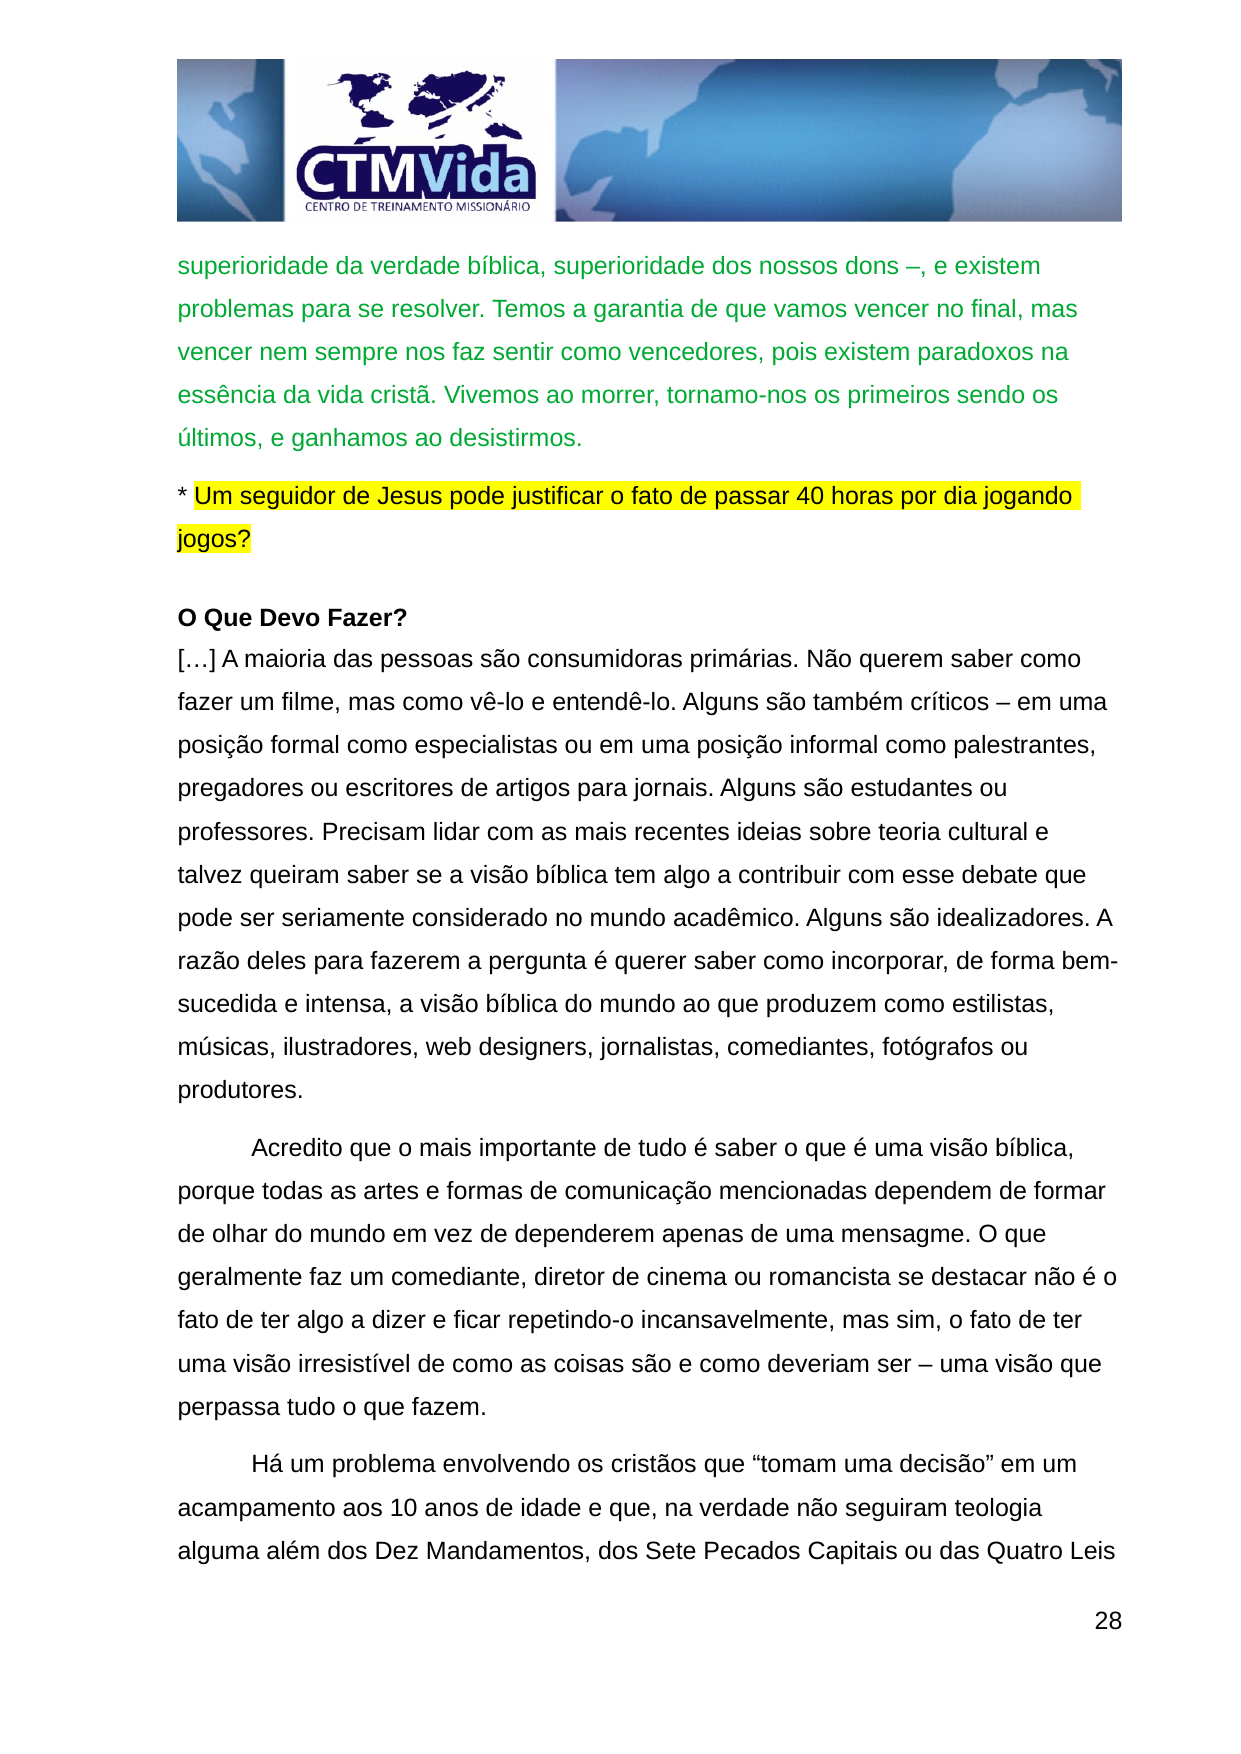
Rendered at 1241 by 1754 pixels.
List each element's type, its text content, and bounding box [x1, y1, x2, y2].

text * Um seguidor de Jesus pode justificar o fato de passar 40 horas por dia jogando jogos? [177, 481, 1122, 553]
text superioridade da verdade bíblica, superioridade dos nossos dons –, e existem problemas para se resolver. Temos a garantia de que vamos vencer no final, mas vencer nem sempre nos faz sentir como vencedores, pois existem paradoxos na essência da vida cristã. Vivemos ao morrer, tornamo-nos os primeiros sendo os últimos, e ganhamos ao desistirmos. [177, 251, 1122, 452]
subtitle O que devo fazer? [177, 603, 1122, 632]
text […] A maioria das pessoas são consumidoras primárias. Não querem saber como fazer um filme, mas como vê-lo e entendê-lo. Alguns são também críticos – em uma posição formal como especialistas ou em uma posição informal como palestrantes, pregadores ou escritores de artigos para jornais. Alguns são estudantes ou professores. Precisam lidar com as mais recentes ideias sobre teoria cultural e talvez queiram saber se a visão bíblica tem algo a contribuir com esse debate que pode ser seriamente considerado no mundo acadêmico. Alguns são idealizadores. A razão deles para fazerem a pergunta é querer saber como incorporar, de forma bem-sucedida e intensa, a visão bíblica do mundo ao que produzem como estilistas, músicas, ilustradores, web designers, jornalistas, comediantes, fotógrafos ou produtores. [177, 644, 1122, 1104]
text Acredito que o mais importante de tudo é saber o que é uma visão bíblica, porque todas as artes e formas de comunicação mencionadas dependem de formar de olhar do mundo em vez de dependerem apenas de uma mensagme. O que geralmente faz um comediante, diretor de cinema ou romancista se destacar não é o fato de ter algo a dizer e ficar repetindo-o incansavelmente, mas sim, o fato de ter uma visão irresistível de como as coisas são e como deveriam ser – uma visão que perpassa tudo o que fazem. [177, 1133, 1122, 1421]
text Há um problema envolvendo os cristãos que “tomam uma decisão” em um acampamento aos 10 anos de idade e que, na verdade não seguiram teologia alguma além dos Dez Mandamentos, dos Sete Pecados Capitais ou das Quatro Leis [177, 1449, 1122, 1564]
picture [177, 59, 1122, 222]
